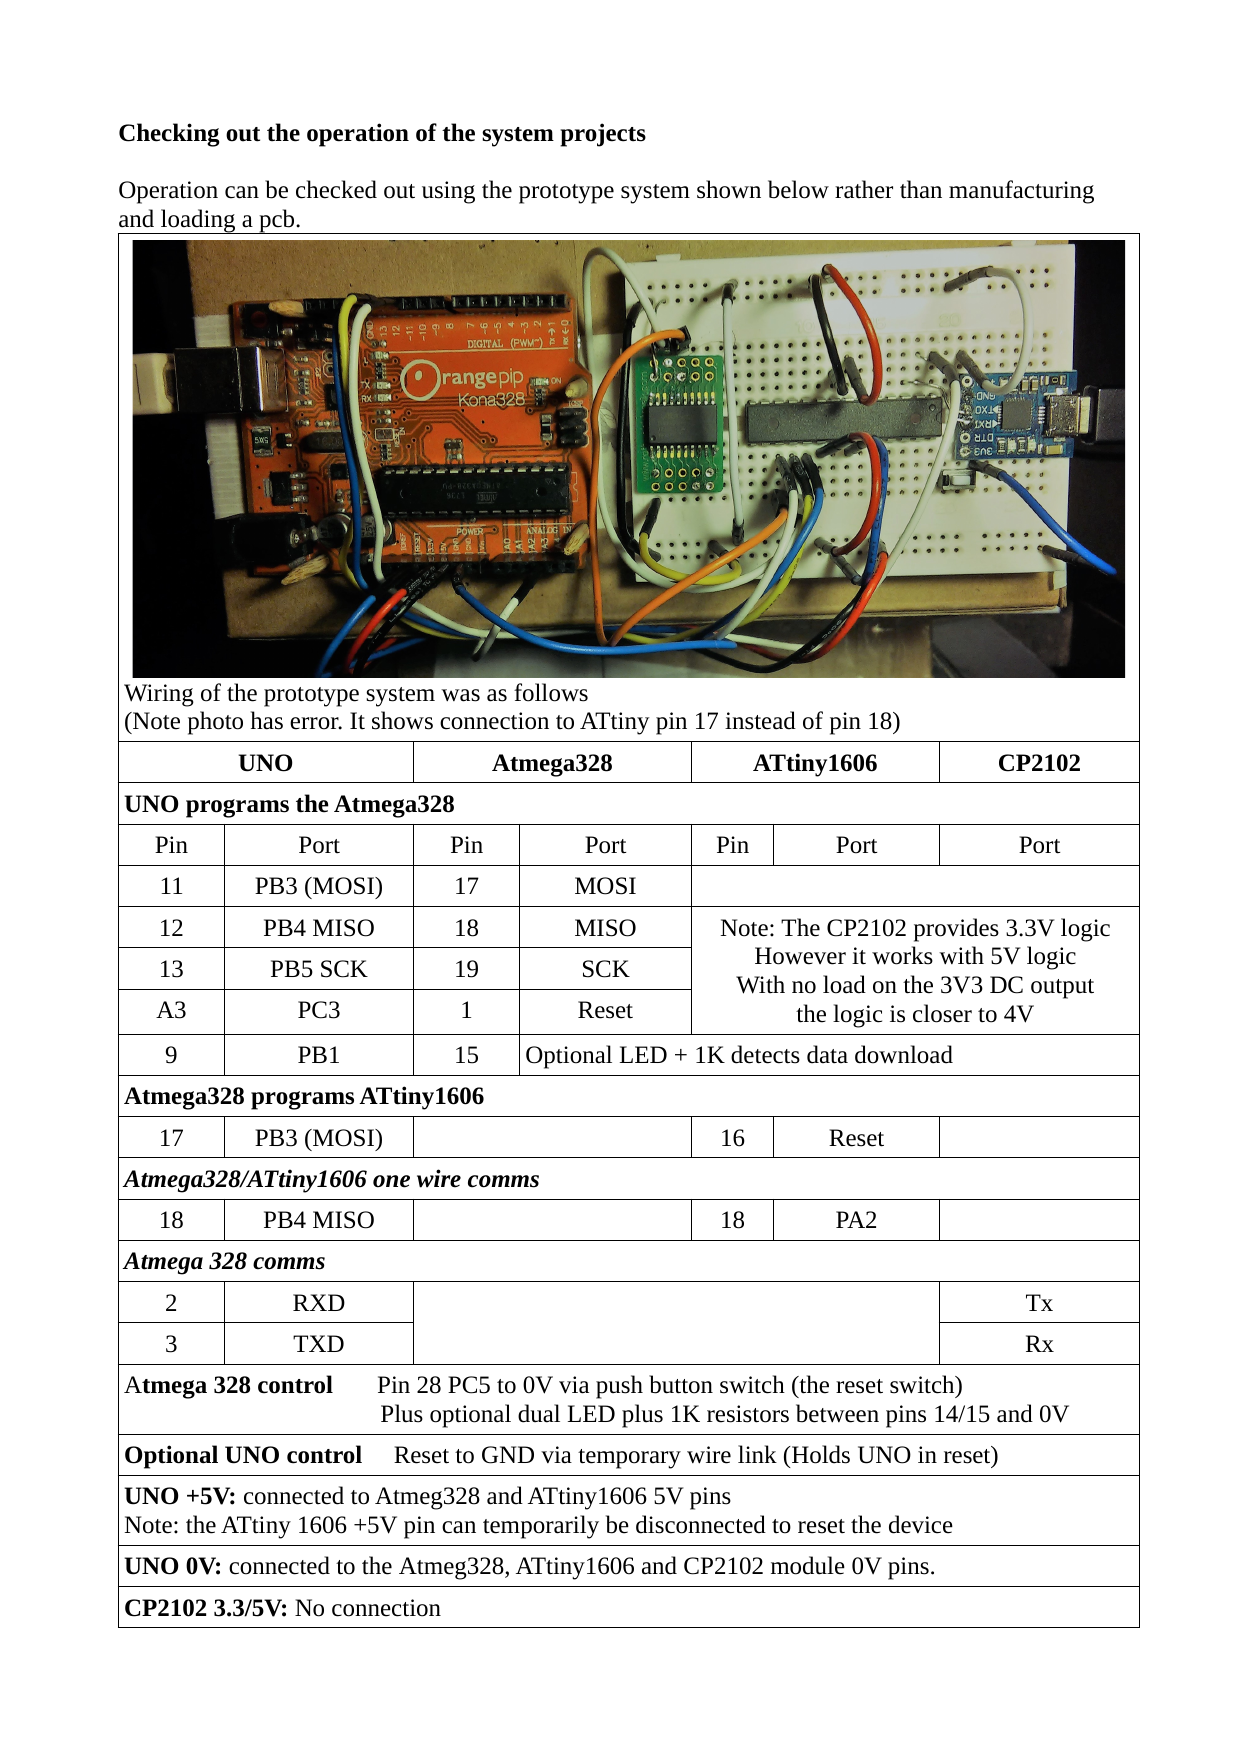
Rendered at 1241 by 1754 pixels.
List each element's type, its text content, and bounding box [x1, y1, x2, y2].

table_cell [414, 1282, 939, 1363]
table_cell PA2 [774, 1200, 939, 1240]
table_cell Reset [520, 990, 691, 1033]
table_cell Pin [119, 825, 224, 865]
table_cell PC3 [225, 990, 413, 1033]
table_header Wiring of the prototype system was as follows (Note photo has error. It shows connection to ATtiny pin 17 instead of pin 18) [119, 234, 1139, 741]
table_cell 17 [119, 1117, 224, 1157]
table_cell 13 [119, 948, 224, 988]
table_cell [940, 1117, 1139, 1157]
table_cell Rx [940, 1323, 1139, 1363]
table_cell [692, 866, 1139, 906]
table_cell 18 [119, 1200, 224, 1240]
table_cell 17 [414, 866, 519, 906]
table_cell 15 [414, 1035, 519, 1075]
table_cell 16 [692, 1117, 773, 1157]
table_cell 9 [119, 1035, 224, 1075]
table_cell Atmega328/ATtiny1606 one wire comms [119, 1158, 1139, 1198]
table_cell Atmega 328 comms [119, 1241, 1139, 1281]
table_cell Note: The CP2102 provides 3.3V logic However it works with 5V logic With no load on the 3V3 DC output the logic is closer to 4V [692, 907, 1139, 1033]
table_cell Atmega328 [414, 742, 691, 782]
table_cell 18 [414, 907, 519, 947]
table_cell MISO [520, 907, 691, 947]
table_cell Pin [692, 825, 773, 865]
table_cell Optional LED + 1K detects data download [520, 1035, 1139, 1075]
table_cell Port [225, 825, 413, 865]
table_cell 1 [414, 990, 519, 1033]
table_cell CP2102 [940, 742, 1139, 782]
table_cell Port [940, 825, 1139, 865]
table_cell CP2102 3.3/5V: No connection [119, 1587, 1139, 1627]
table_cell Tx [940, 1282, 1139, 1322]
table_cell PB4 MISO [225, 907, 413, 947]
table_cell ATtiny1606 [692, 742, 939, 782]
table_cell 3 [119, 1323, 224, 1363]
table_cell 2 [119, 1282, 224, 1322]
table_cell UNO +5V: connected to Atmeg328 and ATtiny1606 5V pins Note: the ATtiny 1606 +5V pin can temporarily be disconnected to reset the device [119, 1476, 1139, 1545]
table_cell [940, 1200, 1139, 1240]
table_cell Port [520, 825, 691, 865]
table_cell PB5 SCK [225, 948, 413, 988]
table_cell PB4 MISO [225, 1200, 413, 1240]
table_cell MOSI [520, 866, 691, 906]
table_cell 12 [119, 907, 224, 947]
table_cell 11 [119, 866, 224, 906]
table_cell UNO [119, 742, 413, 782]
table_cell 19 [414, 948, 519, 988]
table_cell Reset [774, 1117, 939, 1157]
table_cell PB3 (MOSI) [225, 1117, 413, 1157]
table_cell A3 [119, 990, 224, 1033]
table_cell Atmega328 programs ATtiny1606 [119, 1076, 1139, 1116]
table_cell [414, 1200, 691, 1240]
table_cell [414, 1117, 691, 1157]
table_cell Port [774, 825, 939, 865]
table_cell PB1 [225, 1035, 413, 1075]
table_cell Optional UNO control Reset to GND via temporary wire link (Holds UNO in reset) [119, 1435, 1139, 1475]
table_cell UNO programs the Atmega328 [119, 783, 1139, 823]
table_cell PB3 (MOSI) [225, 866, 413, 906]
table_cell RXD [225, 1282, 413, 1322]
text Operation can be checked out using the prototype system shown below rather than manufacturing and loading a pcb. [118, 176, 1122, 233]
table_cell Atmega 328 control Pin 28 PC5 to 0V via push button switch (the reset switch) Plus optional dual LED plus 1K resistors between pins 14/15 and 0V [119, 1365, 1139, 1433]
table_cell UNO 0V: connected to the Atmeg328, ATtiny1606 and CP2102 module 0V pins. [119, 1546, 1139, 1586]
table_cell TXD [225, 1323, 413, 1363]
picture [132, 240, 1125, 678]
text Checking out the operation of the system projects [118, 118, 1122, 147]
table_cell Pin [414, 825, 519, 865]
table_cell 18 [692, 1200, 773, 1240]
table_cell SCK [520, 948, 691, 988]
